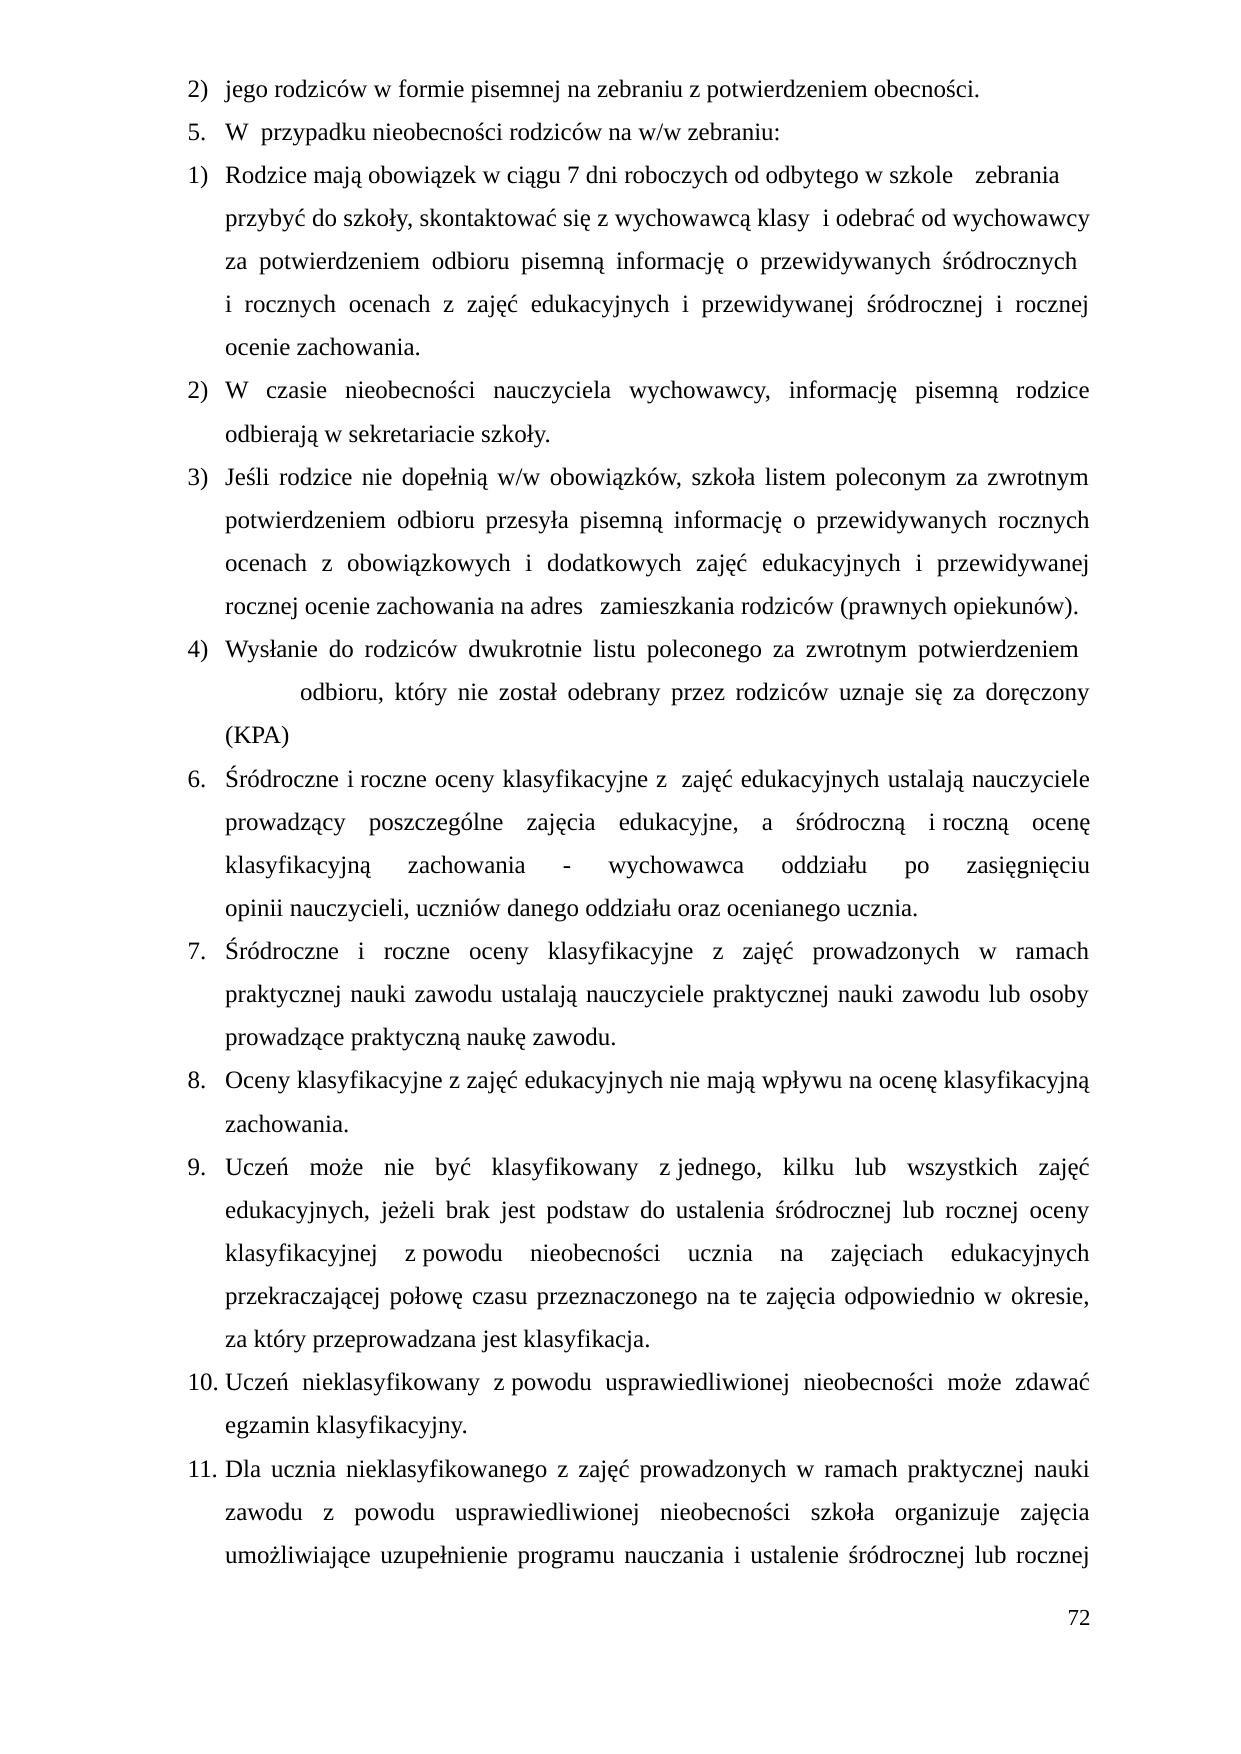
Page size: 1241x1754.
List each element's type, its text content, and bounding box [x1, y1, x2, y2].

list W czasie nieobecności nauczyciela wychowawcy, informację pisemną rodzice odbierają w sekretariacie szkoły. [187, 376, 1090, 447]
list Śródroczne i roczne oceny klasyfikacyjne z zajęć edukacyjnych ustalają nauczyciele prowadzący poszczególne zajęcia edukacyjne, a śródroczną i roczną ocenę klasyfikacyjną zachowania - wychowawca oddziału po zasięgnięciu opinii nauczycieli, uczniów danego oddziału oraz ocenianego ucznia. [187, 764, 1090, 922]
list Jeśli rodzice nie dopełnią w/w obowiązków, szkoła listem poleconym za zwrotnym potwierdzeniem odbioru przesyła pisemną informację o przewidywanych rocznych ocenach z obowiązkowych i dodatkowych zajęć edukacyjnych i przewidywanej rocznej ocenie zachowania na adres zamieszkania rodziców (prawnych opiekunów). [187, 462, 1090, 620]
list Uczeń może nie być klasyfikowany z jednego, kilku lub wszystkich zajęć edukacyjnych, jeżeli brak jest podstaw do ustalenia śródrocznej lub rocznej oceny klasyfikacyjnej z powodu nieobecności ucznia na zajęciach edukacyjnych przekraczającej połowę czasu przeznaczonego na te zajęcia odpowiednio w okresie, za który przeprowadzana jest klasyfikacja. [187, 1152, 1090, 1353]
list Śródroczne i roczne oceny klasyfikacyjne z zajęć prowadzonych w ramach praktycznej nauki zawodu ustalają nauczyciele praktycznej nauki zawodu lub osoby prowadzące praktyczną naukę zawodu. [187, 936, 1090, 1051]
list Oceny klasyfikacyjne z zajęć edukacyjnych nie mają wpływu na ocenę klasyfikacyjną zachowania. [187, 1066, 1090, 1137]
list jego rodziców w formie pisemnej na zebraniu z potwierdzeniem obecności. [187, 74, 1090, 102]
list W przypadku nieobecności rodziców na w/w zebraniu: [187, 117, 1090, 146]
list Wysłanie do rodziców dwukrotnie listu poleconego za zwrotnym potwierdzeniem odbioru, który nie został odebrany przez rodziców uznaje się za doręczony (KPA) [187, 634, 1090, 749]
list Rodzice mają obowiązek w ciągu 7 dni roboczych od odbytego w szkole zebrania przybyć do szkoły, skontaktować się z wychowawcą klasy i odebrać od wychowawcy za potwierdzeniem odbioru pisemną informację o przewidywanych śródrocznych i rocznych ocenach z zajęć edukacyjnych i przewidywanej śródrocznej i rocznej ocenie zachowania. [187, 160, 1090, 361]
list Uczeń nieklasyfikowany z powodu usprawiedliwionej nieobecności może zdawać egzamin klasyfikacyjny. [187, 1367, 1090, 1439]
list Dla ucznia nieklasyfikowanego z zajęć prowadzonych w ramach praktycznej nauki zawodu z powodu usprawiedliwionej nieobecności szkoła organizuje zajęcia umożliwiające uzupełnienie programu nauczania i ustalenie śródrocznej lub rocznej [187, 1454, 1090, 1569]
